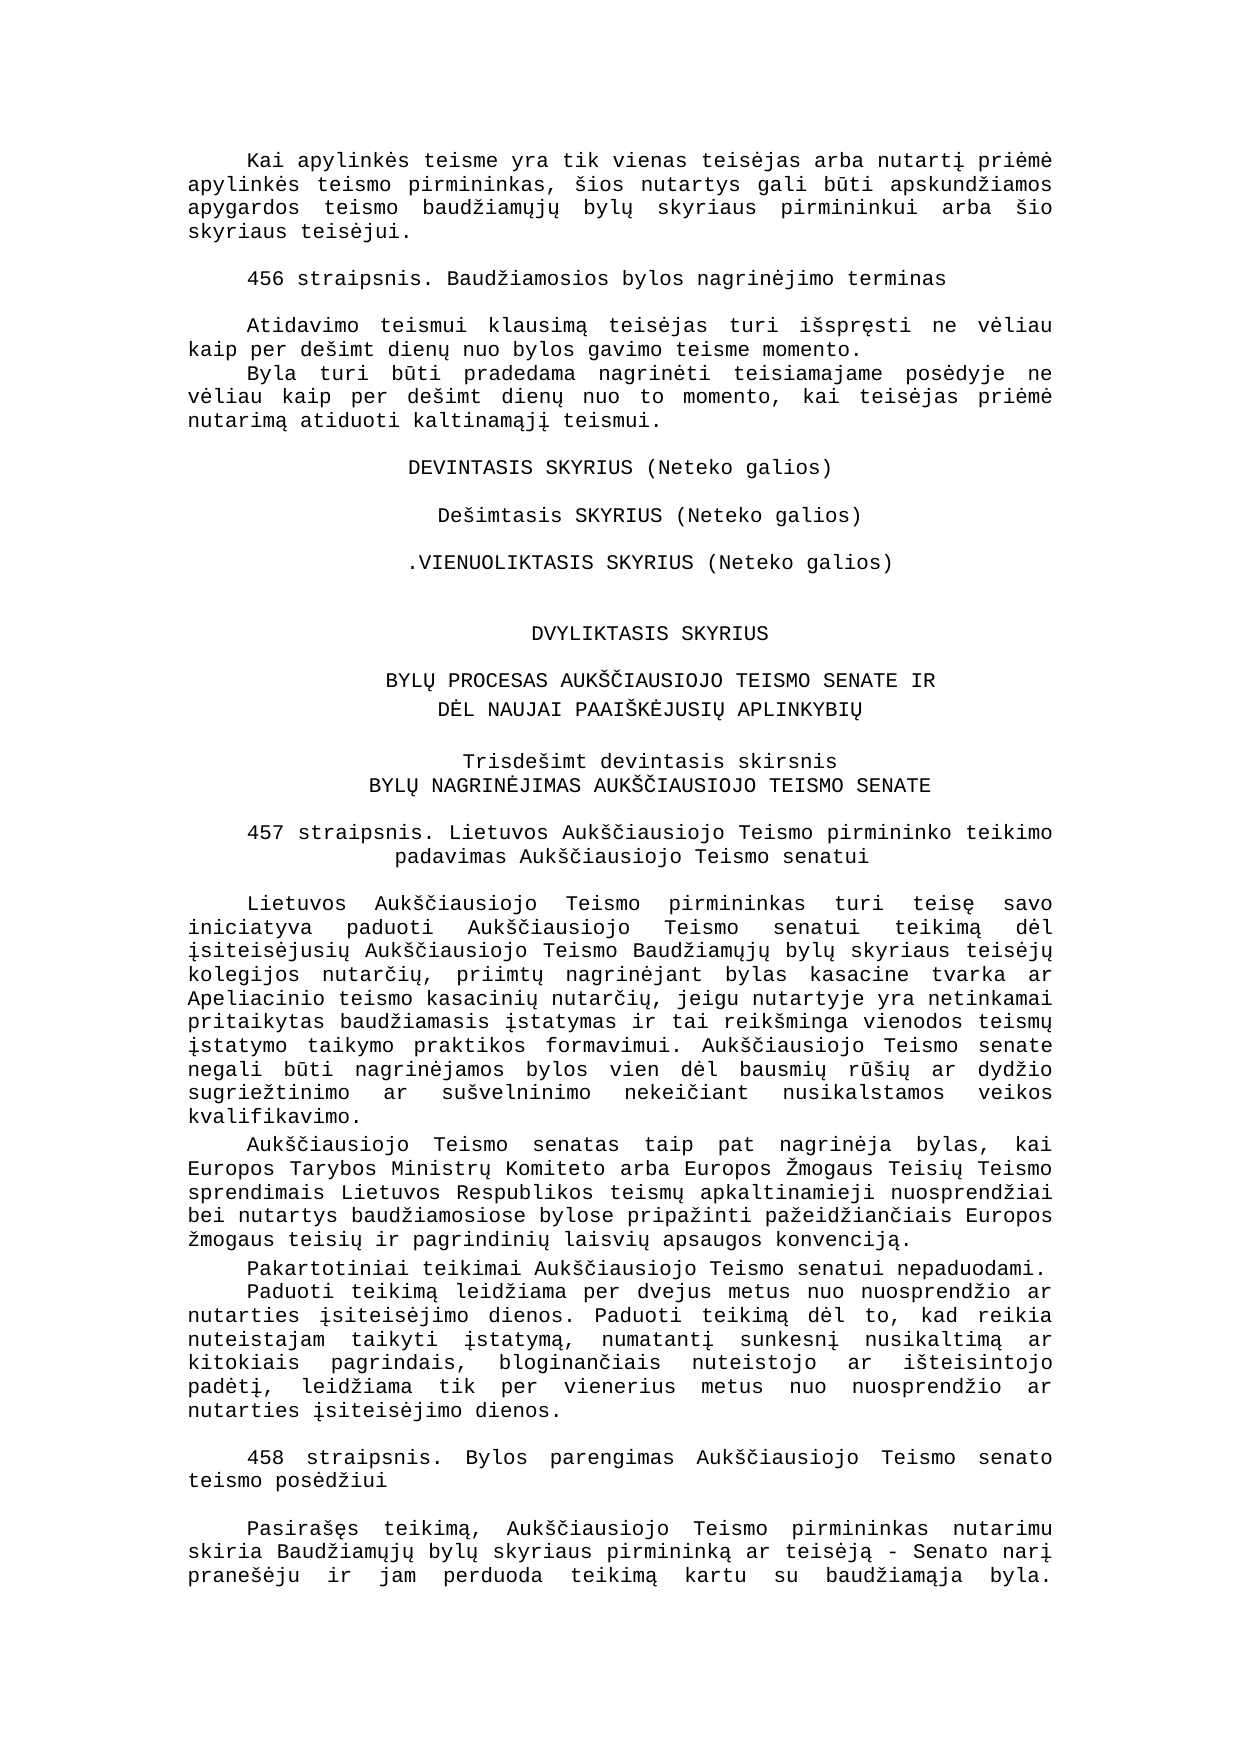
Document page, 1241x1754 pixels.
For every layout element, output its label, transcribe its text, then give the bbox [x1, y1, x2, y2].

text 457 straipsnis. Lietuvos Aukščiausiojo Teismo pirmininko teikimo padavimas Aukščiausiojo Teismo senatui [247, 822, 1053, 869]
text Dešimtasis SKYRIUS (Neteko galios) [187, 505, 1053, 528]
text .VIENUOLIKTASIS SKYRIUS (Neteko galios) [187, 552, 1053, 576]
text BYLŲ NAGRINĖJIMAS AUKŠČIAUSIOJO TEISMO SENATE [187, 775, 1053, 798]
text BYLŲ PROCESAS AUKŠČIAUSIOJO TEISMO SENATE IR [208, 670, 1053, 694]
text Kai apylinkės teisme yra tik vienas teisėjas arba nutartį priėmė apylinkės teismo pirmininkas, šios nutartys gali būti apskundžiamos apygardos teismo baudžiamųjų bylų skyriaus pirmininkui arba šio skyriaus teisėjui. [187, 150, 1053, 244]
text Lietuvos Aukščiausiojo Teismo pirmininkas turi teisę savo iniciatyva paduoti Aukščiausiojo Teismo senatui teikimą dėl įsiteisėjusių Aukščiausiojo Teismo Baudžiamųjų bylų skyriaus teisėjų kolegijos nutarčių, priimtų nagrinėjant bylas kasacine tvarka ar Apeliacinio teismo kasacinių nutarčių, jeigu nutartyje yra netinkamai pritaikytas baudžiamasis įstatymas ir tai reikšminga vienodos teismų įstatymo taikymo praktikos formavimui. Aukščiausiojo Teismo senate negali būti nagrinėjamos bylos vien dėl bausmių rūšių ar dydžio sugriežtinimo ar sušvelninimo nekeičiant nusikalstamos veikos kvalifikavimo. [187, 893, 1053, 1129]
text 456 straipsnis. Baudžiamosios bylos nagrinėjimo terminas [187, 268, 1053, 292]
text Byla turi būti pradedama nagrinėti teisiamajame posėdyje ne vėliau kaip per dešimt dienų nuo to momento, kai teisėjas priėmė nutarimą atiduoti kaltinamąjį teismui. [187, 363, 1053, 434]
text Pasirašęs teikimą, Aukščiausiojo Teismo pirmininkas nutarimu skiria Baudžiamųjų bylų skyriaus pirmininką ar teisėją - Senato narį pranešėju ir jam perduoda teikimą kartu su baudžiamąja byla. [187, 1518, 1053, 1589]
text Paduoti teikimą leidžiama per dvejus metus nuo nuosprendžio ar nutarties įsiteisėjimo dienos. Paduoti teikimą dėl to, kad reikia nuteistajam taikyti įstatymą, numatantį sunkesnį nusikaltimą ar kitokiais pagrindais, bloginančiais nuteistojo ar išteisintojo padėtį, leidžiama tik per vienerius metus nuo nuosprendžio ar nutarties įsiteisėjimo dienos. [187, 1281, 1053, 1423]
text DVYLIKTASIS SKYRIUS [187, 623, 1053, 647]
text Trisdešimt devintasis skirsnis [187, 751, 1053, 775]
text Aukščiausiojo Teismo senatas taip pat nagrinėja bylas, kai Europos Tarybos Ministrų Komiteto arba Europos Žmogaus Teisių Teismo sprendimais Lietuvos Respublikos teismų apkaltinamieji nuosprendžiai bei nutartys baudžiamosiose bylose pripažinti pažeidžiančiais Europos žmogaus teisių ir pagrindinių laisvių apsaugos konvenciją. [187, 1134, 1053, 1253]
text 458 straipsnis. Bylos parengimas Aukščiausiojo Teismo senato teismo posėdžiui [187, 1447, 1053, 1494]
text DĖL NAUJAI PAAIŠKĖJUSIŲ APLINKYBIŲ [187, 699, 1053, 722]
text Pakartotiniai teikimai Aukščiausiojo Teismo senatui nepaduodami. [187, 1258, 1053, 1281]
text Atidavimo teismui klausimą teisėjas turi išspręsti ne vėliau kaip per dešimt dienų nuo bylos gavimo teisme momento. [187, 316, 1053, 363]
text DEVINTASIS SKYRIUS (Neteko galios) [187, 457, 1053, 481]
